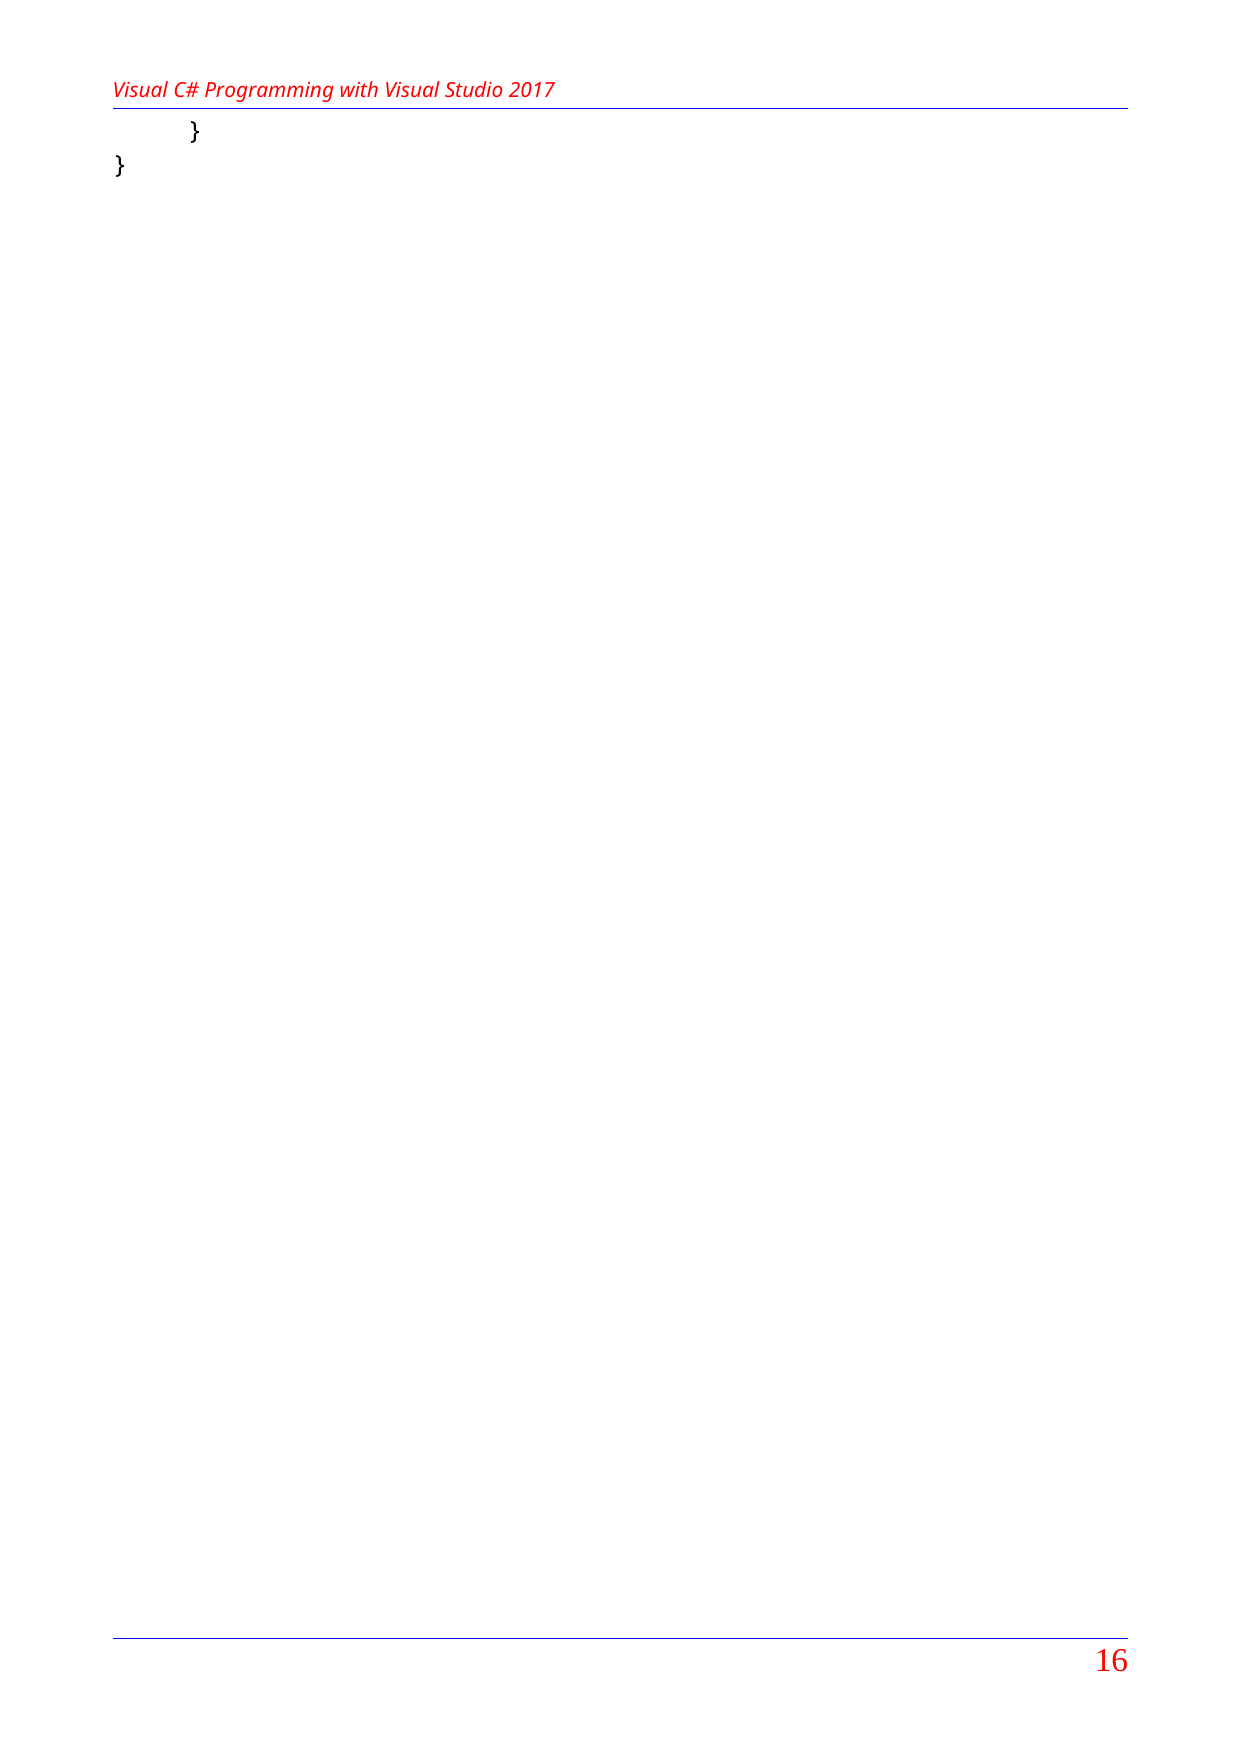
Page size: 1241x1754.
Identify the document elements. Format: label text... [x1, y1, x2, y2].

text } [112, 112, 1128, 147]
text } [112, 147, 1128, 181]
